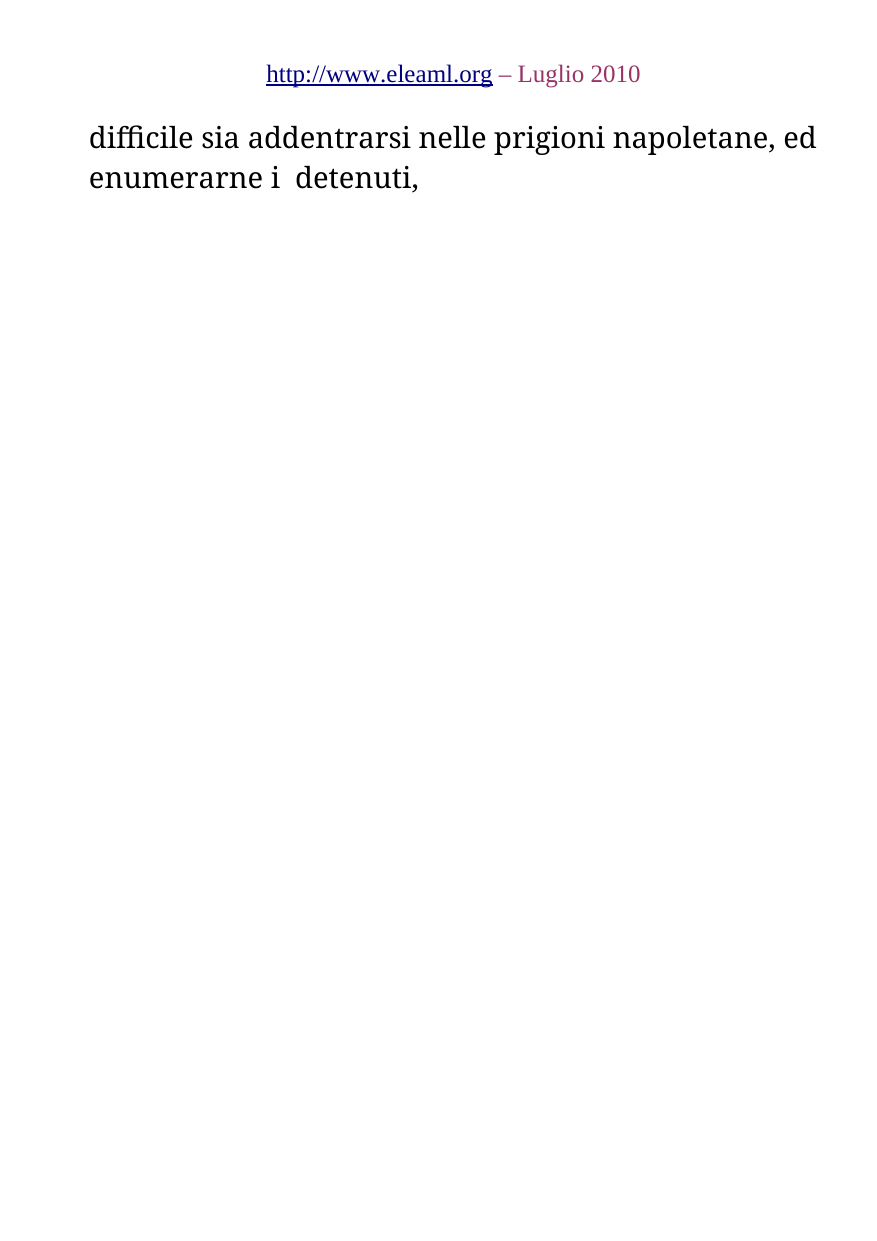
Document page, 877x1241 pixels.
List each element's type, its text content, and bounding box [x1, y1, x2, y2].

text difficile sia addentrarsi nelle prigioni napoletane, ed enumerarne i detenuti, [89, 117, 818, 197]
